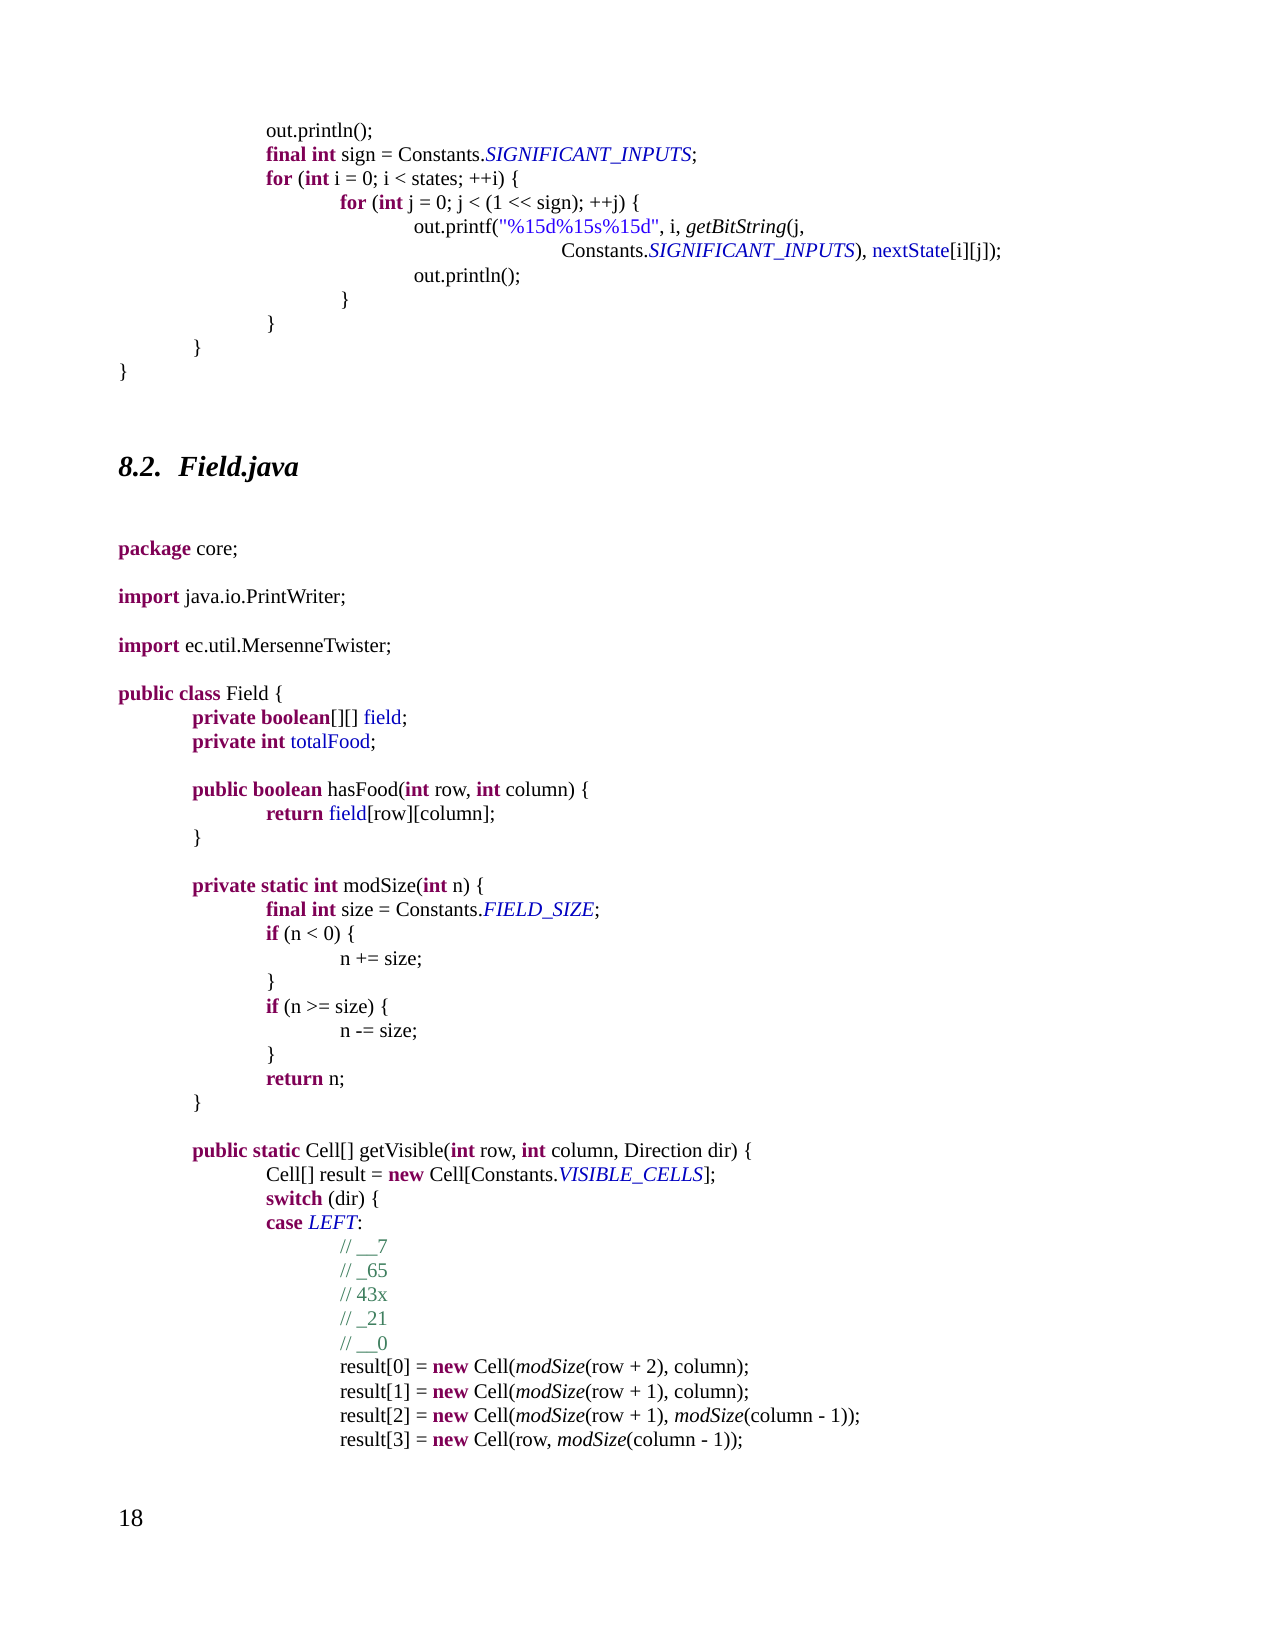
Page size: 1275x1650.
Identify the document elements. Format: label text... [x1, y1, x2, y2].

text result[1] = new Cell(modSize(row + 1), column); [118, 1378, 1157, 1403]
text } [118, 825, 1157, 849]
text final int sign = Constants.SIGNIFICANT_INPUTS; [118, 142, 1157, 166]
text if (n < 0) { [118, 921, 1157, 945]
text // _21 [118, 1306, 1157, 1330]
subtitle Field.java [118, 449, 1157, 483]
text private int totalFood; [118, 729, 1157, 753]
text result[0] = new Cell(modSize(row + 2), column); [118, 1354, 1157, 1378]
text // _65 [118, 1258, 1157, 1282]
text for (int j = 0; j < (1 << sign); ++j) { [118, 190, 1157, 214]
text import java.io.PrintWriter; [118, 584, 1157, 608]
text private boolean[][] field; [118, 705, 1157, 729]
text private static int modSize(int n) { [118, 873, 1157, 897]
text public static Cell[] getVisible(int row, int column, Direction dir) { [118, 1138, 1157, 1162]
text // __7 [118, 1234, 1157, 1258]
text out.println(); [118, 262, 1157, 287]
text // 43x [118, 1282, 1157, 1306]
text } [118, 311, 1157, 335]
text } [118, 1042, 1157, 1066]
text } [118, 335, 1157, 359]
text out.printf("%15d%15s%15d", i, getBitString(j, [118, 214, 1157, 238]
text package core; [118, 536, 1157, 560]
text final int size = Constants.FIELD_SIZE; [118, 897, 1157, 921]
text result[2] = new Cell(modSize(row + 1), modSize(column - 1)); [118, 1403, 1157, 1427]
text public class Field { [118, 681, 1157, 705]
text Cell[] result = new Cell[Constants.VISIBLE_CELLS]; [118, 1162, 1157, 1186]
text n -= size; [118, 1018, 1157, 1042]
text } [118, 287, 1157, 311]
text import ec.util.MersenneTwister; [118, 633, 1157, 657]
text out.println(); [118, 118, 1157, 142]
text for (int i = 0; i < states; ++i) { [118, 166, 1157, 190]
text } [118, 969, 1157, 993]
text n += size; [118, 945, 1157, 969]
text switch (dir) { [118, 1186, 1157, 1210]
text return field[row][column]; [118, 801, 1157, 825]
text result[3] = new Cell(row, modSize(column - 1)); [118, 1427, 1157, 1451]
text return n; [118, 1066, 1157, 1090]
text } [118, 359, 1157, 383]
text if (n >= size) { [118, 993, 1157, 1018]
text case LEFT: [118, 1210, 1157, 1234]
text } [118, 1090, 1157, 1114]
text public boolean hasFood(int row, int column) { [118, 777, 1157, 801]
text Constants.SIGNIFICANT_INPUTS), nextState[i][j]); [118, 238, 1157, 262]
text // __0 [118, 1330, 1157, 1354]
